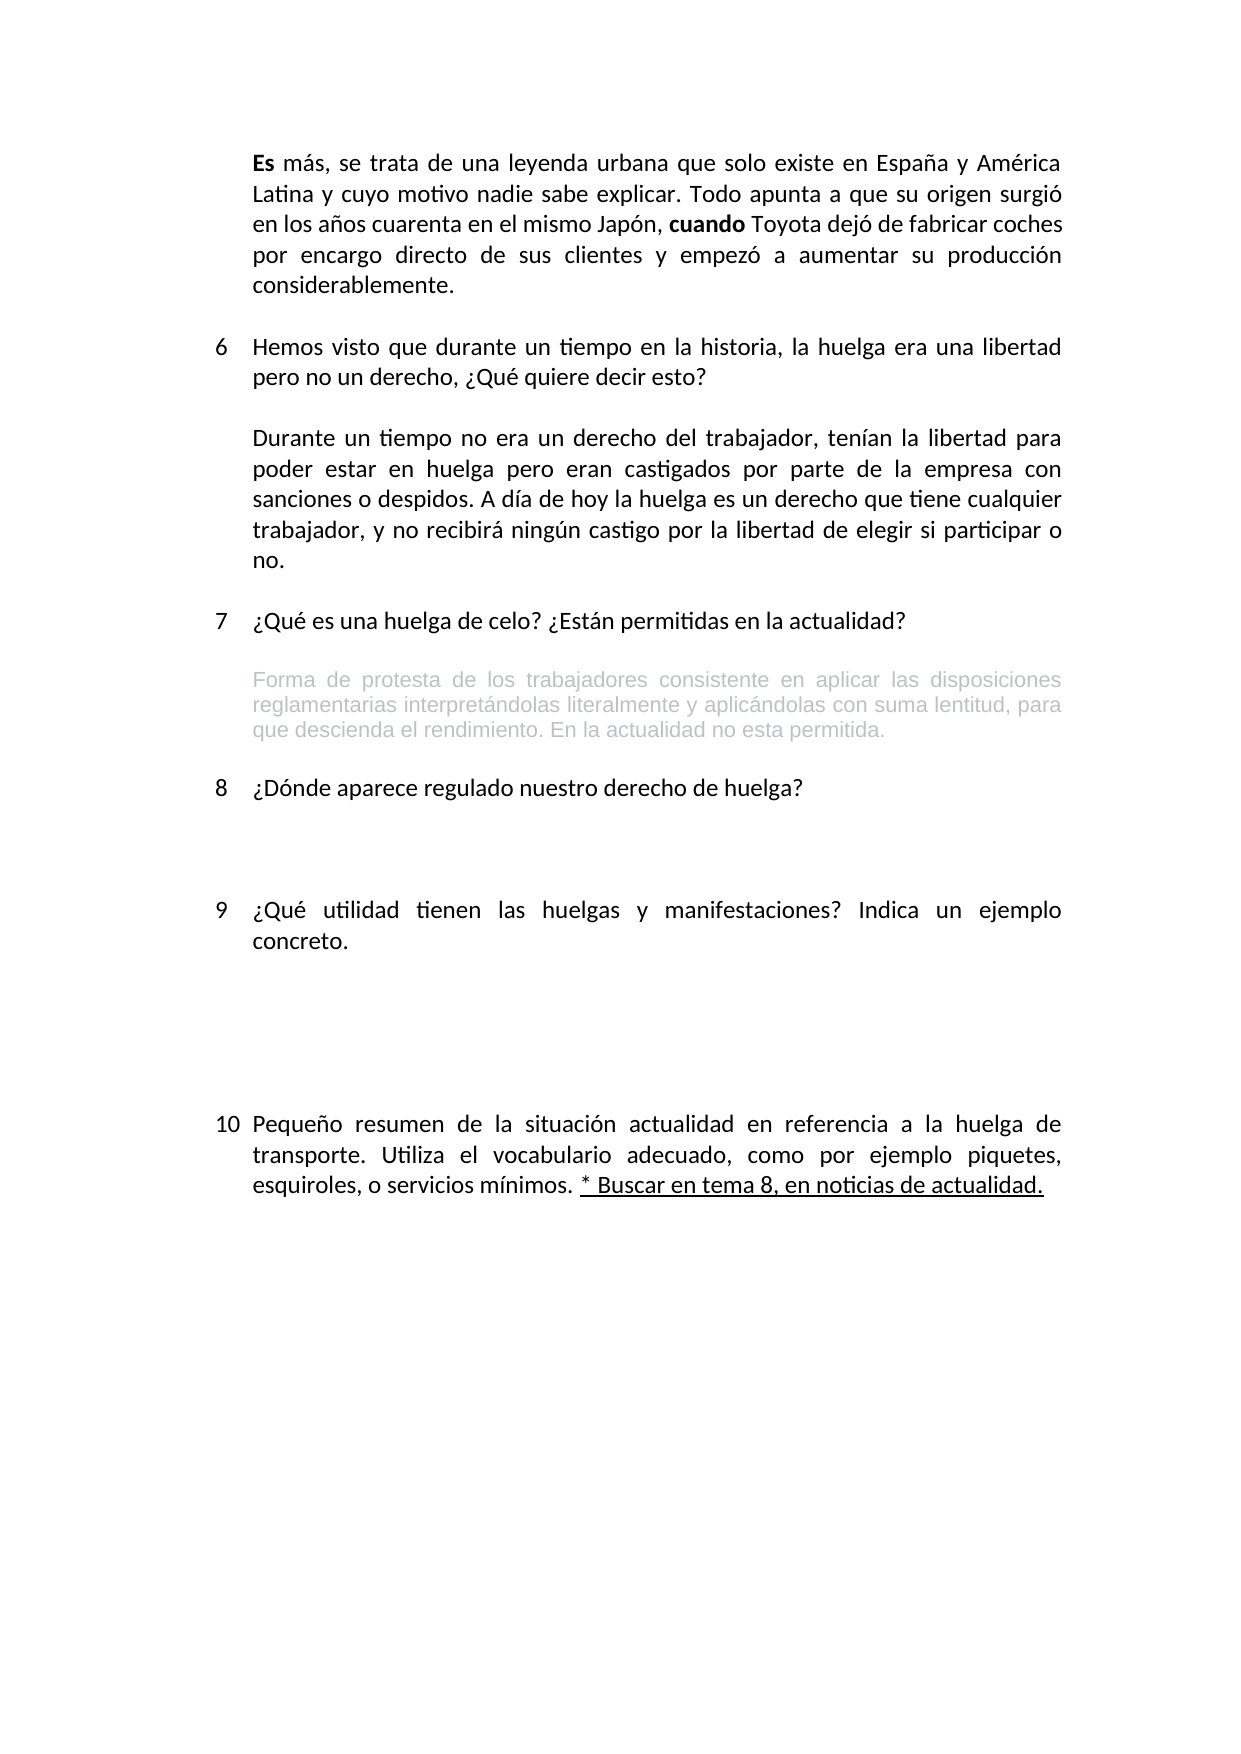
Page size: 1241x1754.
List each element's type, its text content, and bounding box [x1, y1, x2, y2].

list Hemos visto que durante un tiempo en la historia, la huelga era una libertad pero no un derecho, ¿Qué quiere decir esto? [215, 331, 1063, 392]
list ¿Qué utilidad tienen las huelgas y manifestaciones? Indica un ejemplo concreto. [215, 895, 1063, 956]
list Es más, se trata de una leyenda urbana que solo existe en España y América Latina y cuyo motivo nadie sabe explicar. Todo apunta a que su origen surgió en los años cuarenta en el mismo Japón, cuando Toyota dejó de fabricar coches por encargo directo de sus clientes y empezó a aumentar su producción considerablemente. [252, 148, 1063, 300]
list Forma de protesta de los trabajadores consistente en aplicar las disposiciones reglamentarias interpretándolas literalmente y aplicándolas con suma lentitud, para que descienda el rendimiento. En la actualidad no esta permitida. [215, 666, 1063, 742]
list ¿Dónde aparece regulado nuestro derecho de huelga? [215, 773, 1063, 803]
list Pequeño resumen de la situación actualidad en referencia a la huelga de transporte. Utiliza el vocabulario adecuado, como por ejemplo piquetes, esquiroles, o servicios mínimos. * Buscar en tema 8, en noticias de actualidad. [215, 1108, 1063, 1200]
list Durante un tiempo no era un derecho del trabajador, tenían la libertad para poder estar en huelga pero eran castigados por parte de la empresa con sanciones o despidos. A día de hoy la huelga es un derecho que tiene cualquier trabajador, y no recibirá ningún castigo por la libertad de elegir si participar o no. [252, 422, 1063, 575]
list ¿Qué es una huelga de celo? ¿Están permitidas en la actualidad? [215, 605, 1063, 636]
